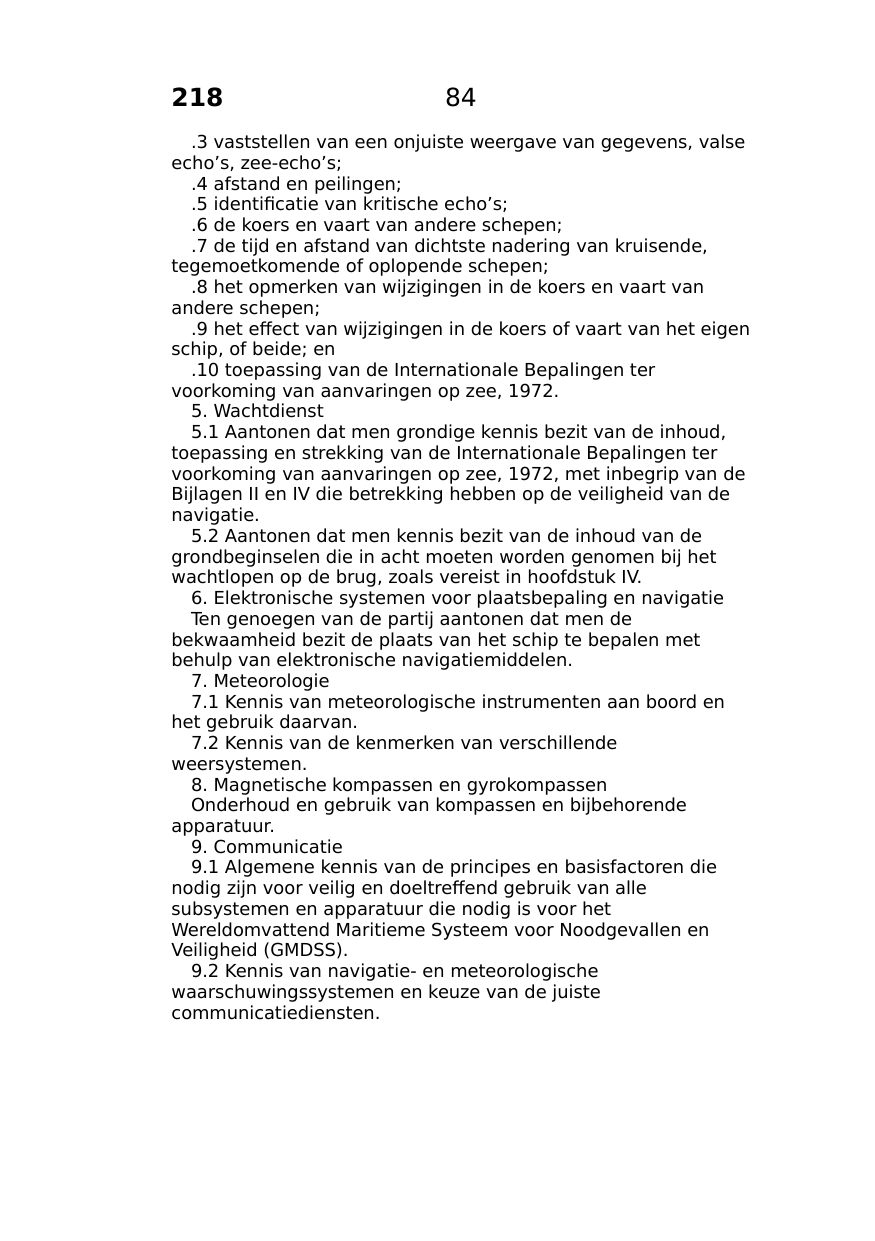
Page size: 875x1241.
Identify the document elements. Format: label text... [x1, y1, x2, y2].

text 9.2 Kennis van navigatie- en meteorologische waarschuwingssystemen en keuze van de juiste communicatiediensten. [171, 961, 756, 1023]
text .8 het opmerken van wijzigingen in de koers en vaart van andere schepen; [171, 277, 756, 318]
text .3 vaststellen van een onjuiste weergave van gegevens, valse echo’s, zee-echo’s; [171, 132, 756, 173]
text 6. Elektronische systemen voor plaatsbepaling en navigatie [171, 588, 756, 609]
text 5.2 Aantonen dat men kennis bezit van de inhoud van de grondbeginselen die in acht moeten worden genomen bij het wachtlopen op de brug, zoals vereist in hoofdstuk IV. [171, 526, 756, 588]
text 5.1 Aantonen dat men grondige kennis bezit van de inhoud, toepassing en strekking van de Internationale Bepalingen ter voorkoming van aanvaringen op zee, 1972, met inbegrip van de Bijlagen II en IV die betrekking hebben op de veiligheid van de navigatie. [171, 422, 756, 526]
text 9.1 Algemene kennis van de principes en basisfactoren die nodig zijn voor veilig en doeltreffend gebruik van alle subsystemen en apparatuur die nodig is voor het Wereldomvattend Maritieme Systeem voor Noodgevallen en Veiligheid (GMDSS). [171, 857, 756, 961]
text 5. Wachtdienst [171, 401, 756, 422]
text .5 identificatie van kritische echo’s; [171, 194, 756, 215]
text .9 het effect van wijzigingen in de koers of vaart van het eigen schip, of beide; en [171, 318, 756, 360]
text Onderhoud en gebruik van kompassen en bijbehorende apparatuur. [171, 795, 756, 837]
text 9. Communicatie [171, 837, 756, 857]
text 7.1 Kennis van meteorologische instrumenten aan boord en het gebruik daarvan. [171, 692, 756, 733]
text .6 de koers en vaart van andere schepen; [171, 215, 756, 236]
text Ten genoegen van de partij aantonen dat men de bekwaamheid bezit de plaats van het schip te bepalen met behulp van elektronische navigatiemiddelen. [171, 609, 756, 671]
text 8. Magnetische kompassen en gyrokompassen [171, 774, 756, 795]
text .7 de tijd en afstand van dichtste nadering van kruisende, tegemoetkomende of oplopende schepen; [171, 236, 756, 277]
text .4 afstand en peilingen; [171, 173, 756, 194]
text 7. Meteorologie [171, 671, 756, 692]
text 7.2 Kennis van de kenmerken van verschillende weersystemen. [171, 733, 756, 774]
text .10 toepassing van de Internationale Bepalingen ter voorkoming van aanvaringen op zee, 1972. [171, 360, 756, 401]
